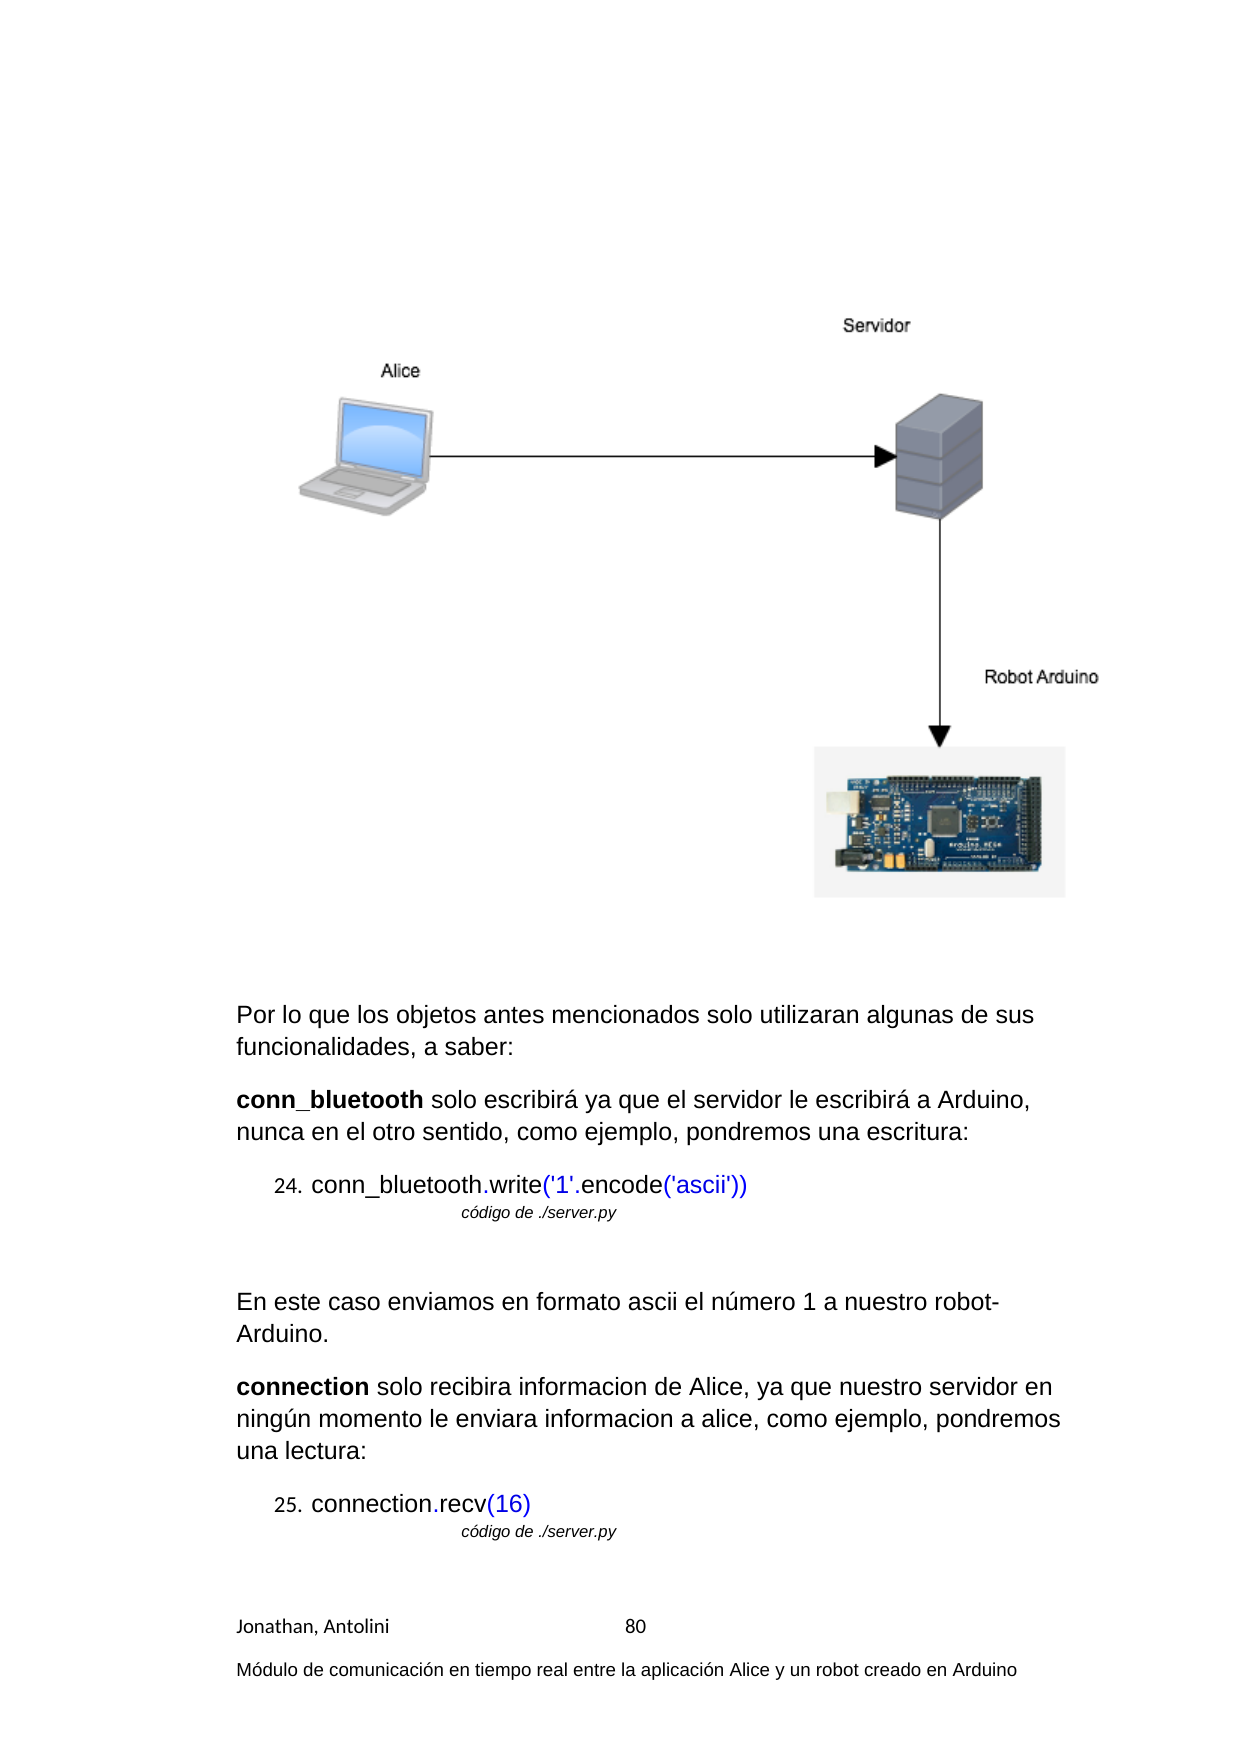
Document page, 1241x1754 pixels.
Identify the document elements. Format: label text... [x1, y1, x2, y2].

text código de ./server.py [386, 1203, 1063, 1222]
text connection solo recibira informacion de Alice, ya que nuestro servidor en ningún momento le enviara informacion a alice, como ejemplo, pondremos una lectura: [236, 1372, 1063, 1464]
text código de ./server.py [386, 1522, 1063, 1541]
text Por lo que los objetos antes mencionados solo utilizaran algunas de sus funcionalidades, a saber: [236, 1000, 1063, 1060]
list connection.recv(16) [274, 1489, 1063, 1518]
text conn_bluetooth solo escribirá ya que el servidor le escribirá a Arduino, nunca en el otro sentido, como ejemplo, pondremos una escritura: [236, 1085, 1063, 1145]
list conn_bluetooth.write('1'.encode('ascii')) [274, 1170, 1063, 1199]
picture [255, 284, 1141, 958]
text En este caso enviamos en formato ascii el número 1 a nuestro robot-Arduino. [236, 1287, 1063, 1347]
